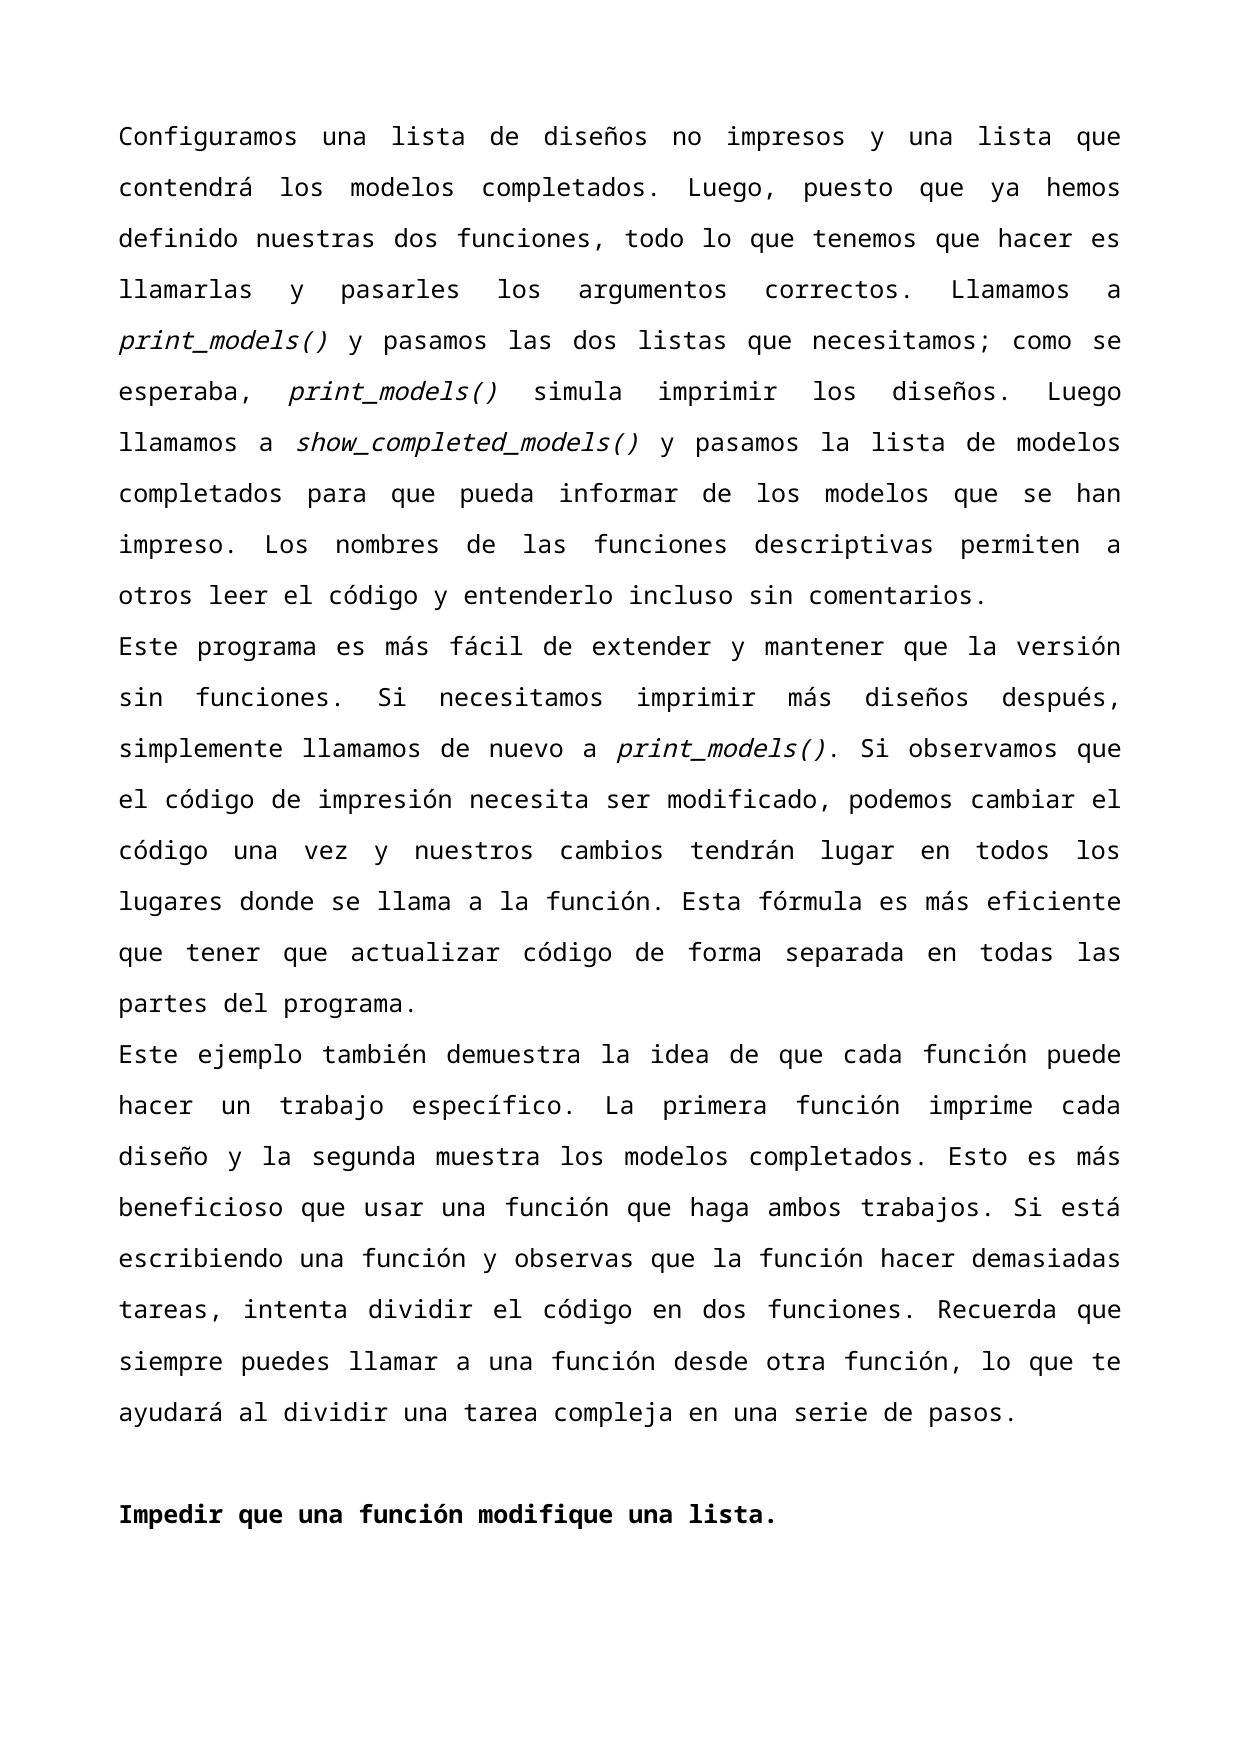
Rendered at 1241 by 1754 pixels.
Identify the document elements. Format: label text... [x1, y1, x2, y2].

text Configuramos una lista de diseños no impresos y una lista que contendrá los modelos completados. Luego, puesto que ya hemos definido nuestras dos funciones, todo lo que tenemos que hacer es llamarlas y pasarles los argumentos correctos. Llamamos a print_models() y pasamos las dos listas que necesitamos; como se esperaba, print_models() simula imprimir los diseños. Luego llamamos a show_completed_models() y pasamos la lista de modelos completados para que pueda informar de los modelos que se han impreso. Los nombres de las funciones descriptivas permiten a otros leer el código y entenderlo incluso sin comentarios. [118, 118, 1122, 612]
text Este ejemplo también demuestra la idea de que cada función puede hacer un trabajo específico. La primera función imprime cada diseño y la segunda muestra los modelos completados. Esto es más beneficioso que usar una función que haga ambos trabajos. Si está escribiendo una función y observas que la función hacer demasiadas tareas, intenta dividir el código en dos funciones. Recuerda que siempre puedes llamar a una función desde otra función, lo que te ayudará al dividir una tarea compleja en una serie de pasos. [118, 1037, 1122, 1428]
text Este programa es más fácil de extender y mantener que la versión sin funciones. Si necesitamos imprimir más diseños después, simplemente llamamos de nuevo a print_models(). Si observamos que el código de impresión necesita ser modificado, podemos cambiar el código una vez y nuestros cambios tendrán lugar en todos los lugares donde se llama a la función. Esta fórmula es más eficiente que tener que actualizar código de forma separada en todas las partes del programa. [118, 628, 1122, 1020]
text Impedir que una función modifique una lista. [118, 1496, 1122, 1530]
